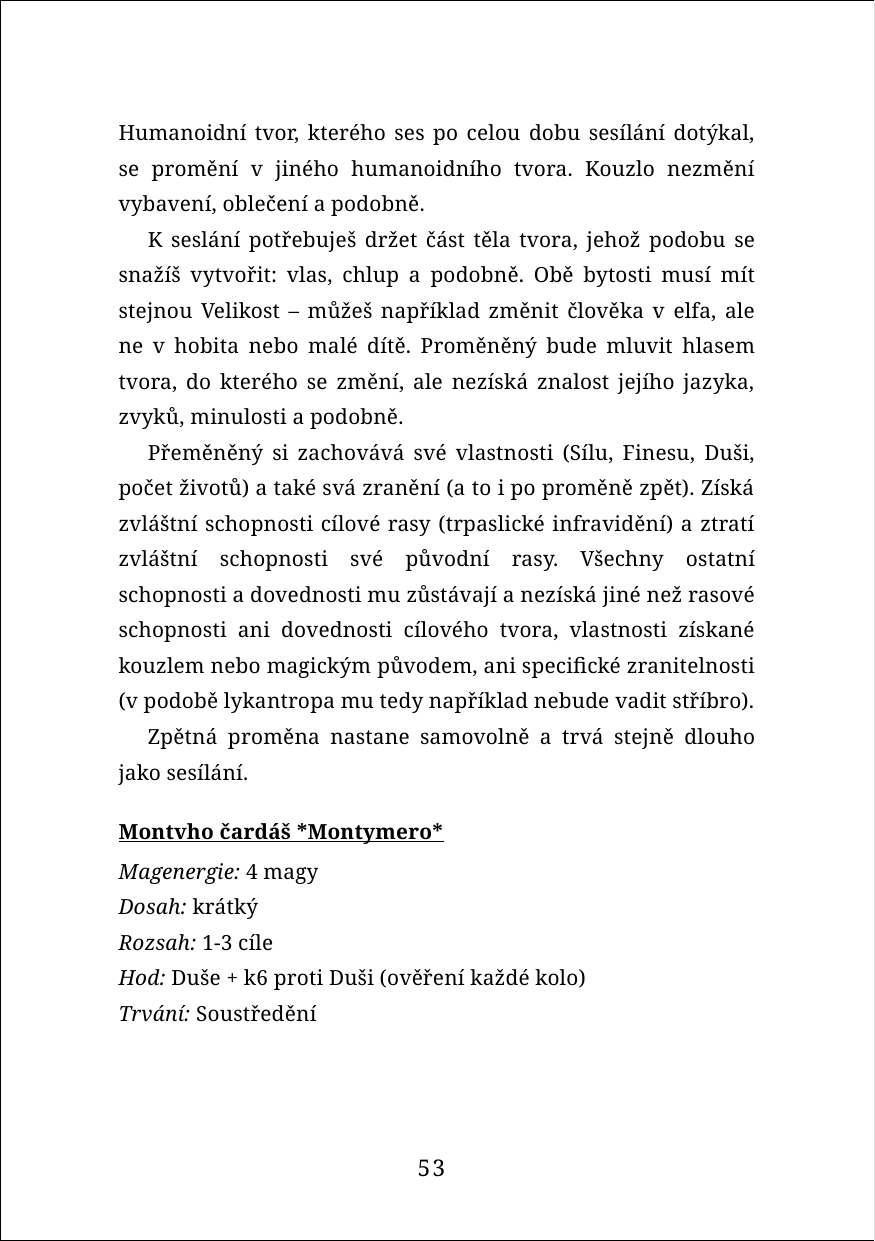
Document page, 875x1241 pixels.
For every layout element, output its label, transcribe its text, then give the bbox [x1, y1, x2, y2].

subtitle Montvho čardáš *Montymero* [118, 817, 756, 845]
text Humanoidní tvor, kterého ses po celou dobu sesílání dotýkal, se promění v jiného humanoidního tvora. Kouzlo nezmění vybavení, oblečení a podobně. K seslání potřebuješ držet část těla tvora, jehož podobu se snažíš vytvořit: vlas, chlup a podobně. Obě bytosti musí mít stejnou Velikost – můžeš například změnit člověka v elfa, ale ne v hobita nebo malé dítě. Proměněný bude mluvit hlasem tvora, do kterého se změní, ale nezíská znalost jejího jazyka, zvyků, minulosti a podobně. Přeměněný si zachovává své vlastnosti (Sílu, Finesu, Duši, počet životů) a také svá zranění (a to i po proměně zpět). Získá zvláštní schopnosti cílové rasy (trpaslické infravidění) a ztratí zvláštní schopnosti své původní rasy. Všechny ostatní schopnosti a dovednosti mu zůstávají a nezíská jiné než rasové schopnosti ani dovednosti cílového tvora, vlastnosti získané kouzlem nebo magickým původem, ani specifické zranitelnosti (v podobě lykantropa mu tedy například nebude vadit stříbro). Zpětná proměna nastane samovolně a trvá stejně dlouho jako sesílání. [118, 118, 756, 786]
text Magenergie: 4 magy Dosah: krátký Rozsah: 1-3 cíle Hod: Duše + k6 proti Duši (ověření každé kolo) Trvání: Soustředění [118, 857, 756, 1027]
